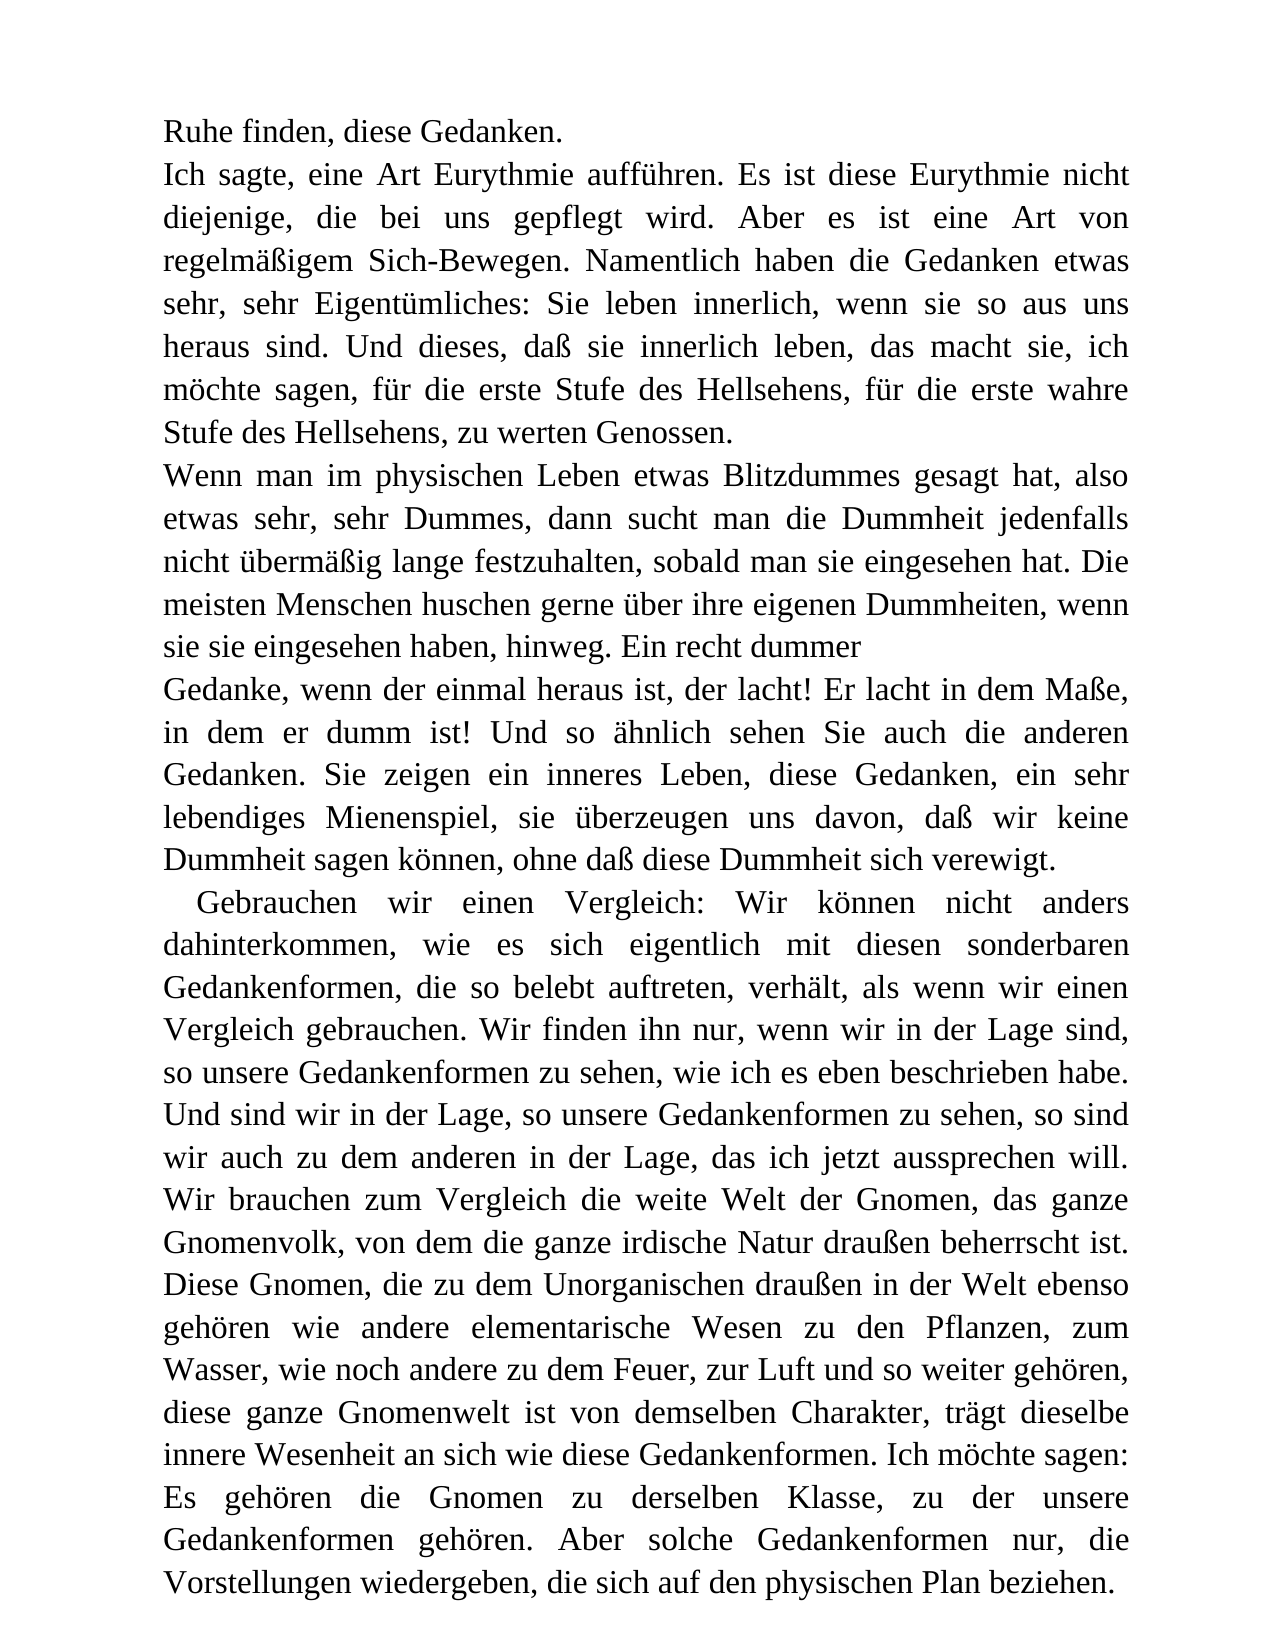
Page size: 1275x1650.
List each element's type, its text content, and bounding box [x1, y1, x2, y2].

text Gedanke, wenn der einmal heraus ist, der lacht! Er lacht in dem Maße, in dem er dumm ist! Und so ähnlich sehen Sie auch die anderen Gedanken. Sie zeigen ein inneres Leben, diese Gedanken, ein sehr lebendiges Mienenspiel, sie überzeugen uns davon, daß wir keine Dummheit sagen können, ohne daß diese Dummheit sich verewigt. [163, 670, 1130, 878]
text Ich sagte, eine Art Eurythmie aufführen. Es ist diese Eurythmie nicht diejenige, die bei uns gepflegt wird. Aber es ist eine Art von regelmäßigem Sich-Bewegen. Namentlich haben die Gedanken etwas sehr, sehr Eigentümliches: Sie leben innerlich, wenn sie so aus uns heraus sind. Und dieses, daß sie innerlich leben, das macht sie, ich möchte sagen, für die erste Stufe des Hellsehens, für die erste wahre Stufe des Hellsehens, zu werten Genossen. [163, 155, 1130, 451]
text Ruhe finden, diese Gedanken. [163, 112, 1130, 150]
text Wenn man im physischen Leben etwas Blitzdummes gesagt hat, also etwas sehr, sehr Dummes, dann sucht man die Dummheit jedenfalls nicht übermäßig lange festzuhalten, sobald man sie eingesehen hat. Die meisten Menschen huschen gerne über ihre eigenen Dummheiten, wenn sie sie eingesehen haben, hinweg. Ein recht dummer [163, 455, 1130, 665]
text Gebrauchen wir einen Vergleich: Wir können nicht anders dahinterkommen, wie es sich eigentlich mit diesen sonderbaren Gedankenformen, die so belebt auftreten, verhält, als wenn wir einen Vergleich gebrauchen. Wir finden ihn nur, wenn wir in der Lage sind, so unsere Gedankenformen zu sehen, wie ich es eben beschrieben habe. Und sind wir in der Lage, so unsere Gedankenformen zu sehen, so sind wir auch zu dem anderen in der Lage, das ich jetzt aussprechen will. Wir brauchen zum Vergleich die weite Welt der Gnomen, das ganze Gnomenvolk, von dem die ganze irdische Natur draußen beherrscht ist. Diese Gnomen, die zu dem Unorganischen draußen in der Welt ebenso gehören wie andere elementarische Wesen zu den Pflanzen, zum Wasser, wie noch andere zu dem Feuer, zur Luft und so weiter gehören, diese ganze Gnomenwelt ist von demselben Charakter, trägt dieselbe innere Wesenheit an sich wie diese Gedankenformen. Ich möchte sagen: Es gehören die Gnomen zu derselben Klasse, zu der unsere Gedankenformen gehören. Aber solche Gedankenformen nur, die Vorstellungen wiedergeben, die sich auf den physischen Plan beziehen. [163, 882, 1130, 1601]
